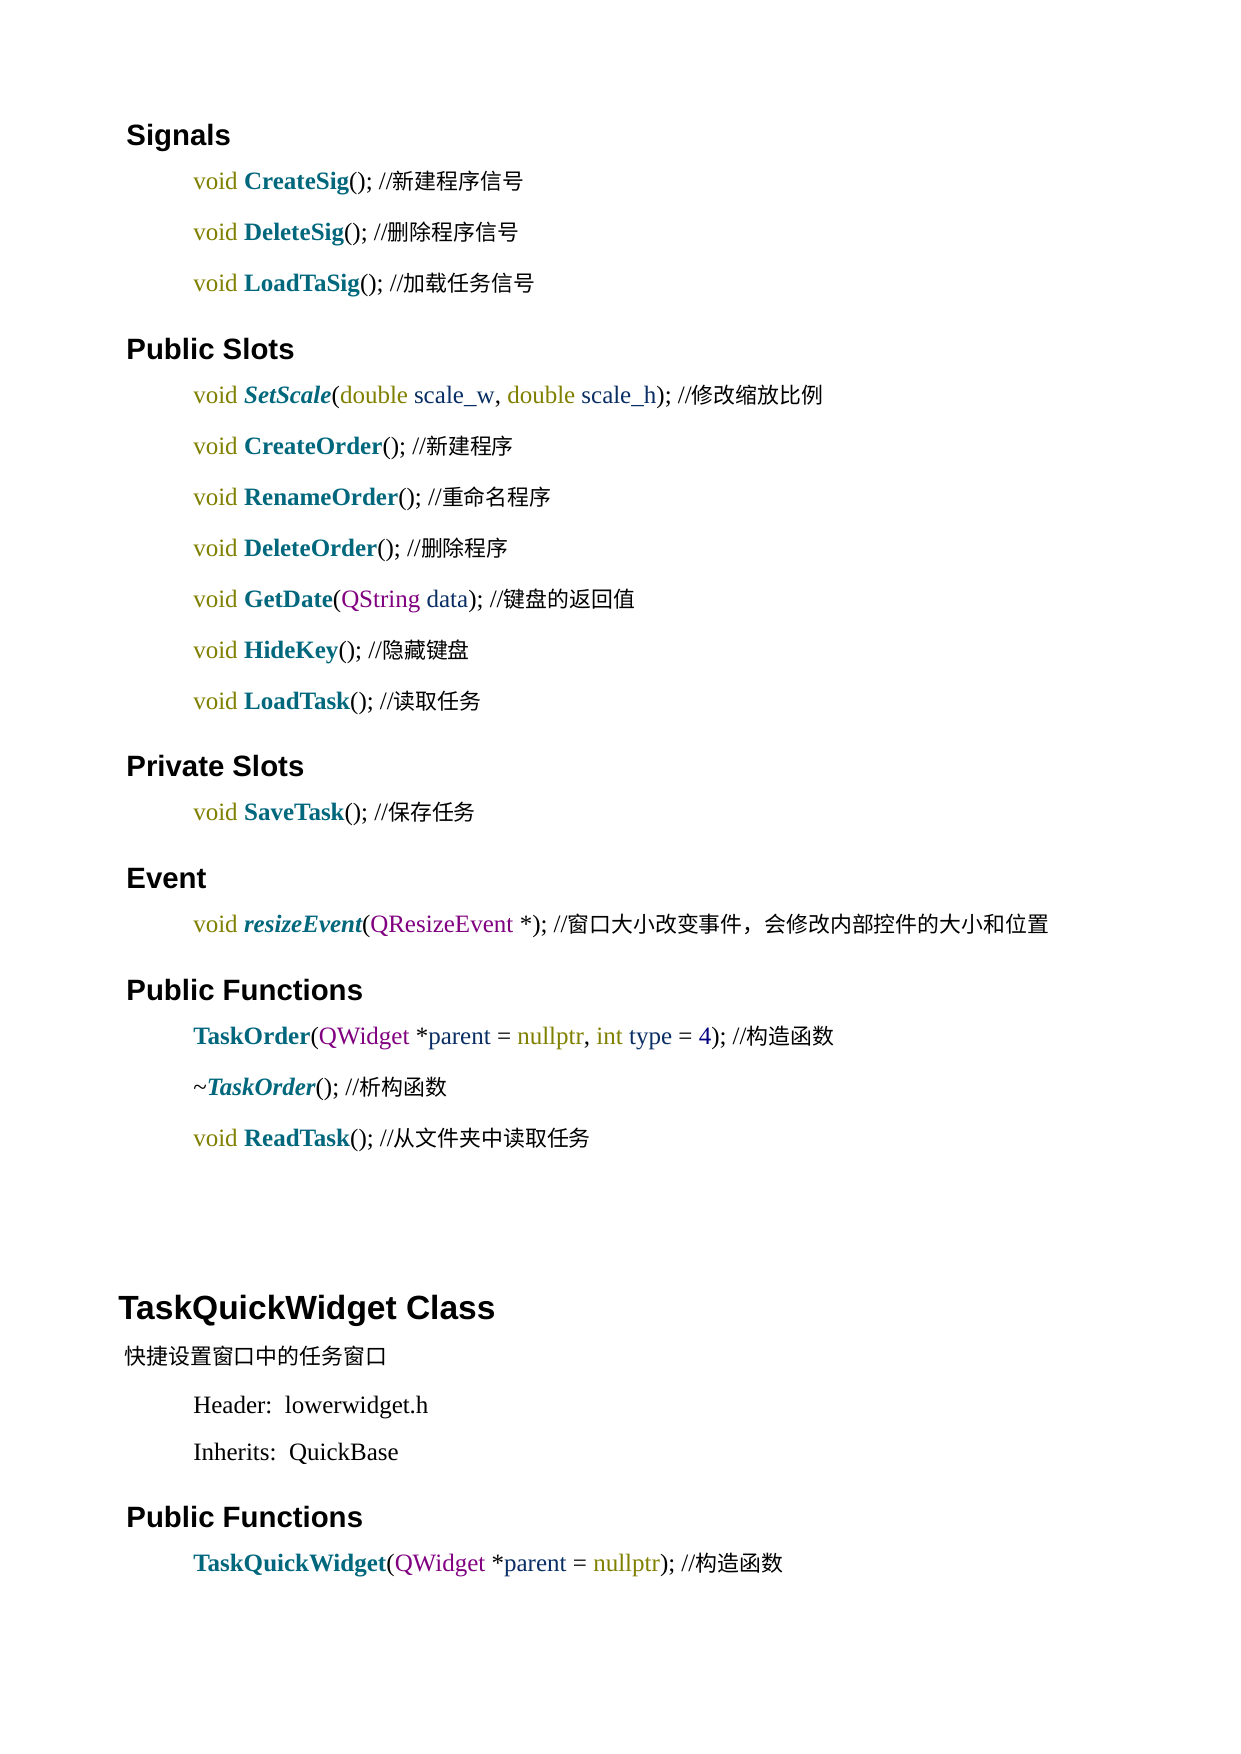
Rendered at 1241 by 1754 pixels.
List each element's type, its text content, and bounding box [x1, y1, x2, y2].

text void RenameOrder(); //重命名程序 [118, 480, 1122, 512]
subtitle Private Slots [118, 749, 1122, 783]
text void GetDate(QString data); //键盘的返回值 [118, 582, 1122, 613]
text void DeleteSig(); //删除程序信号 [118, 215, 1122, 247]
text void SaveTask(); //保存任务 [118, 795, 1122, 827]
text ~TaskOrder(); //析构函数 [118, 1070, 1122, 1102]
text void HideKey(); //隐藏键盘 [118, 633, 1122, 664]
text TaskQuickWidget(QWidget *parent = nullptr); //构造函数 [118, 1546, 1122, 1578]
text void resizeEvent(QResizeEvent *); //窗口大小改变事件，会修改内部控件的大小和位置 [118, 907, 1122, 939]
subtitle Signals [118, 118, 1122, 152]
text void CreateOrder(); //新建程序 [118, 429, 1122, 461]
subtitle Public Functions [118, 1500, 1122, 1533]
text void SetScale(double scale_w, double scale_h); //修改缩放比例 [118, 378, 1122, 410]
subtitle Public Slots [118, 332, 1122, 366]
text 快捷设置窗口中的任务窗口 [118, 1339, 1122, 1371]
text Header: lowerwidget.h [118, 1390, 1122, 1419]
subtitle Public Functions [118, 973, 1122, 1006]
text void LoadTask(); //读取任务 [118, 684, 1122, 715]
text Inherits: QuickBase [118, 1437, 1122, 1466]
subtitle TaskQuickWidget Class [118, 1288, 1122, 1326]
subtitle Event [118, 861, 1122, 895]
text void ReadTask(); //从文件夹中读取任务 [118, 1121, 1122, 1152]
text TaskOrder(QWidget *parent = nullptr, int type = 4); //构造函数 [118, 1019, 1122, 1051]
text void CreateSig(); //新建程序信号 [118, 164, 1122, 196]
text void DeleteOrder(); //删除程序 [118, 531, 1122, 562]
text void LoadTaSig(); //加载任务信号 [118, 266, 1122, 298]
